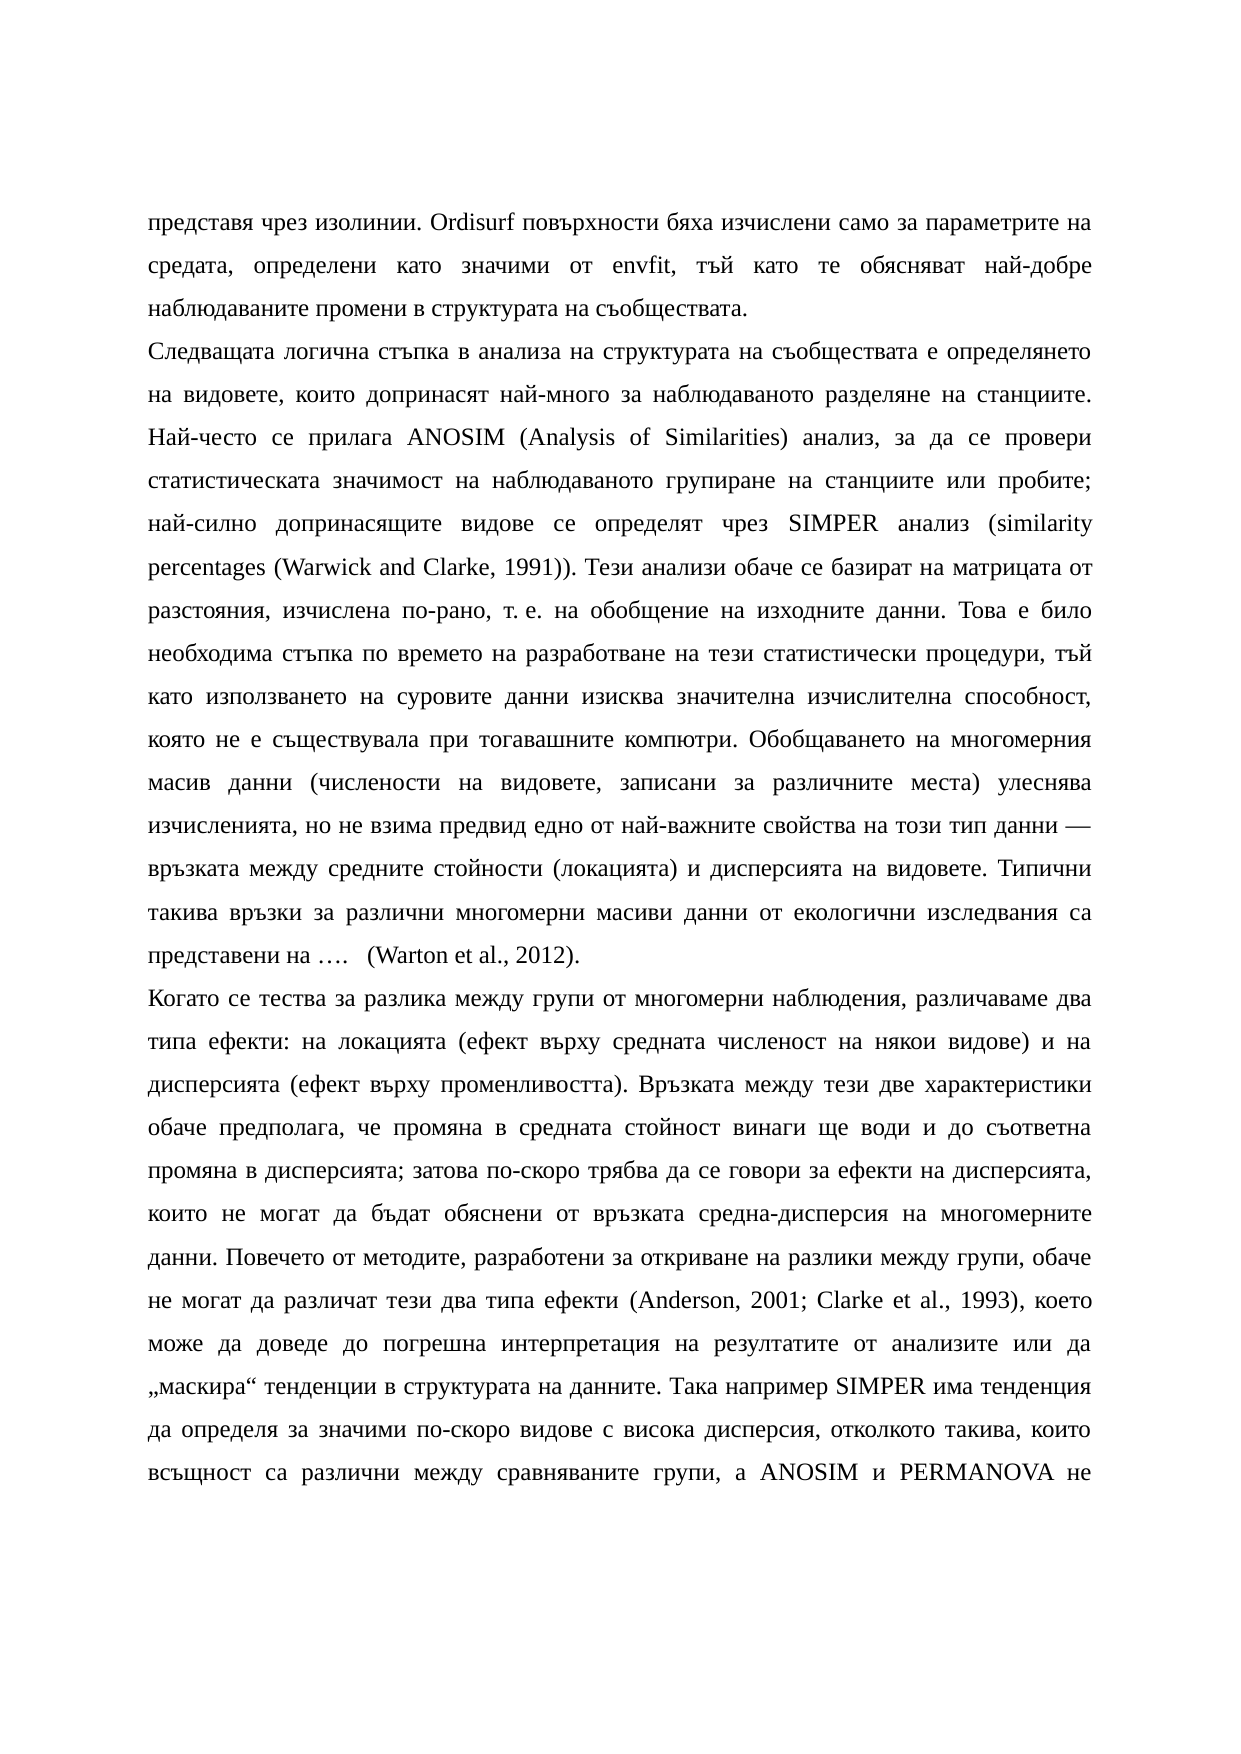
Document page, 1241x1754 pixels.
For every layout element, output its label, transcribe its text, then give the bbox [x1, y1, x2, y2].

text Следващата логична стъпка в анализа на структурата на съобществата е определянето на видовете, които допринасят най-много за наблюдаваното разделяне на станциите. Най-често се прилага ANOSIM (Analysis of Similarities) анализ, за да се провери статистическата значимост на наблюдаваното групиране на станциите или пробите; най-силно допринасящите видове се определят чрез SIMPER анализ (similarity percentages (Warwick and Clarke, 1991)). Тези анализи обаче се базират на матрицата от разстояния, изчислена по-рано, т. е. на обобщение на изходните данни. Това е било необходима стъпка по времето на разработване на тези статистически процедури, тъй като използването на суровите данни изисква значителна изчислителна способност, която не е съществувала при тогавашните компютри. Обобщаването на многомерния масив данни (числености на видовете, записани за различните места) улеснява изчисленията, но не взима предвид едно от най-важните свойства на този тип данни — връзката между средните стойности (локацията) и дисперсията на видовете. Типични такива връзки за различни многомерни масиви данни от екологични изследвания са представени на …. (Warton et al., 2012). [148, 336, 1093, 968]
text представя чрез изолинии. Ordisurf повърхности бяха изчислени само за параметрите на средата, определени като значими от envfit, тъй като те обясняват най-добре наблюдаваните промени в структурата на съобществата. [148, 207, 1093, 322]
text Когато се тества за разлика между групи от многомерни наблюдения, различаваме два типа ефекти: на локацията (ефект върху средната численост на някои видове) и на дисперсията (ефект върху променливостта). Връзката между тези две характеристики обаче предполага, че промяна в средната стойност винаги ще води и до съответна промяна в дисперсията; затова по-скоро трябва да се говори за ефекти на дисперсията, които не могат да бъдат обяснени от връзката средна-дисперсия на многомерните данни. Повечето от методите, разработени за откриване на разлики между групи, обаче не могат да различат тези два типа ефекти (Anderson, 2001; Clarke et al., 1993), което може да доведе до погрешна интерпретация на резултатите от анализите или да „маскира“ тенденции в структурата на данните. Така например SIMPER има тенденция да определя за значими по-скоро видове с висока дисперсия, отколкото такива, които всъщност са различни между сравняваните групи, а ANOSIM и PERMANOVA не [148, 983, 1093, 1486]
